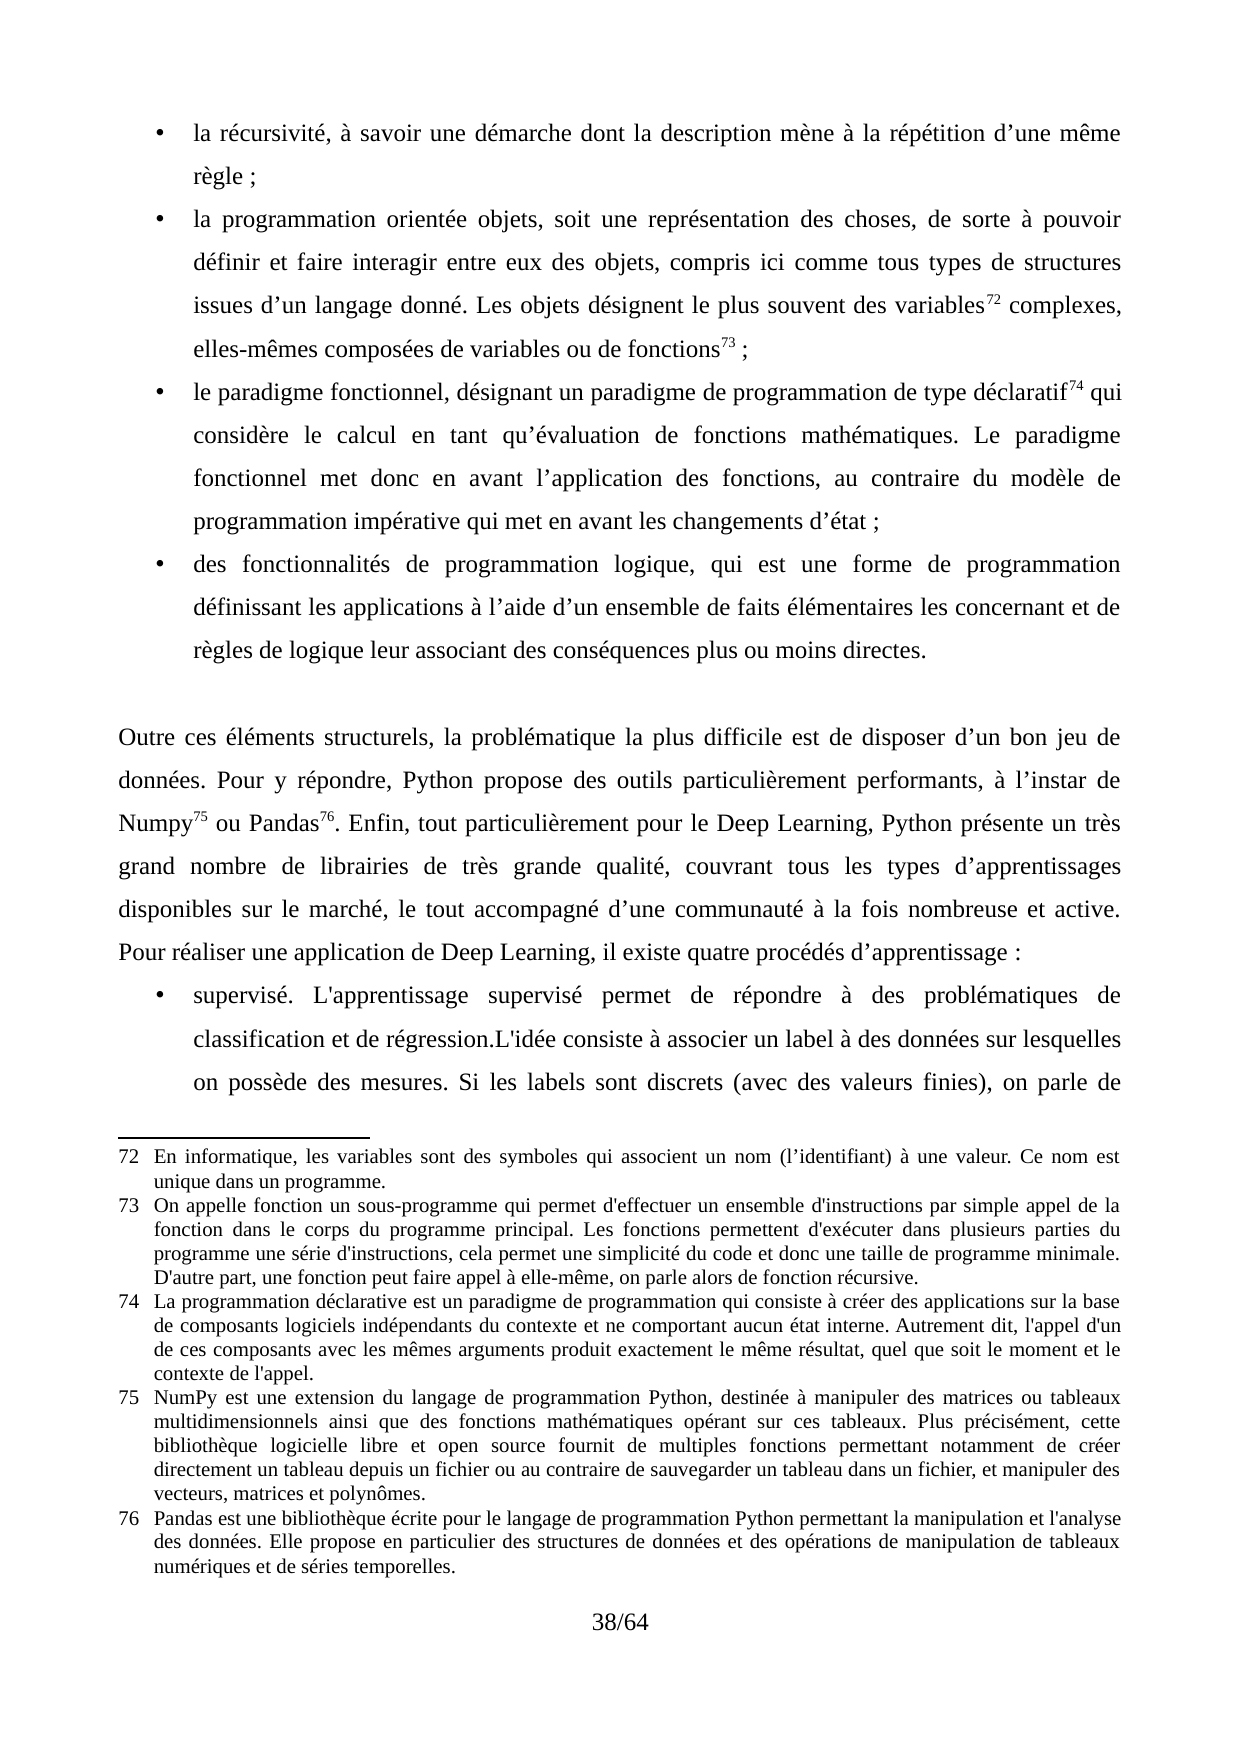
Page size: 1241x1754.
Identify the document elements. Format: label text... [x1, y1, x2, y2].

text NumPy est une extension du langage de programmation Python, destinée à manipuler des matrices ou tableaux multidimensionnels ainsi que des fonctions mathématiques opérant sur ces tableaux. Plus précisément, cette bibliothèque logicielle libre et open source fournit de multiples fonctions permettant notamment de créer directement un tableau depuis un fichier ou au contraire de sauvegarder un tableau dans un fichier, et manipuler des vecteurs, matrices et polynômes. [118, 1385, 1122, 1505]
list En informatique, les variables sont des symboles qui associent un nom (l’identifiant) à une valeur. Ce nom est unique dans un programme. [118, 1144, 1122, 1193]
list La programmation déclarative est un paradigme de programmation qui consiste à créer des applications sur la base de composants logiciels indépendants du contexte et ne comportant aucun état interne. Autrement dit, l'appel d'un de ces composants avec les mêmes arguments produit exactement le même résultat, quel que soit le moment et le contexte de l'appel. [118, 1289, 1122, 1385]
text Outre ces éléments structurels, la problématique la plus difficile est de disposer d’un bon jeu de données. Pour y répondre, Python propose des outils particulièrement performants, à l’instar de Numpy ou Pandas. Enfin, tout particulièrement pour le Deep Learning, Python présente un très grand nombre de librairies de très grande qualité, couvrant tous les types d’apprentissages disponibles sur le marché, le tout accompagné d’une communauté à la fois nombreuse et active. Pour réaliser une application de Deep Learning, il existe quatre procédés d’apprentissage : [118, 722, 1122, 966]
list On appelle fonction un sous-programme qui permet d'effectuer un ensemble d'instructions par simple appel de la fonction dans le corps du programme principal. Les fonctions permettent d'exécuter dans plusieurs parties du programme une série d'instructions, cela permet une simplicité du code et donc une taille de programme minimale. D'autre part, une fonction peut faire appel à elle-même, on parle alors de fonction récursive. [118, 1193, 1122, 1289]
list la programmation orientée objets, soit une représentation des choses, de sorte à pouvoir définir et faire interagir entre eux des objets, compris ici comme tous types de structures issues d’un langage donné. Les objets désignent le plus souvent des variables complexes, elles-mêmes composées de variables ou de fonctions ; [156, 204, 1122, 362]
list des fonctionnalités de programmation logique, qui est une forme de programmation définissant les applications à l’aide d’un ensemble de faits élémentaires les concernant et de règles de logique leur associant des conséquences plus ou moins directes. [156, 549, 1122, 664]
text Pandas est une bibliothèque écrite pour le langage de programmation Python permettant la manipulation et l'analyse des données. Elle propose en particulier des structures de données et des opérations de manipulation de tableaux numériques et de séries temporelles. [118, 1505, 1122, 1578]
list le paradigme fonctionnel, désignant un paradigme de programmation de type déclaratif qui considère le calcul en tant qu’évaluation de fonctions mathématiques. Le paradigme fonctionnel met donc en avant l’application des fonctions, au contraire du modèle de programmation impérative qui met en avant les changements d’état ; [156, 377, 1122, 535]
list supervisé. L'apprentissage supervisé permet de répondre à des problématiques de classification et de régression.L'idée consiste à associer un label à des données sur lesquelles on possède des mesures. Si les labels sont discrets (avec des valeurs finies), on parle de [156, 981, 1122, 1096]
list la récursivité, à savoir une démarche dont la description mène à la répétition d’une même règle ; [156, 118, 1122, 190]
